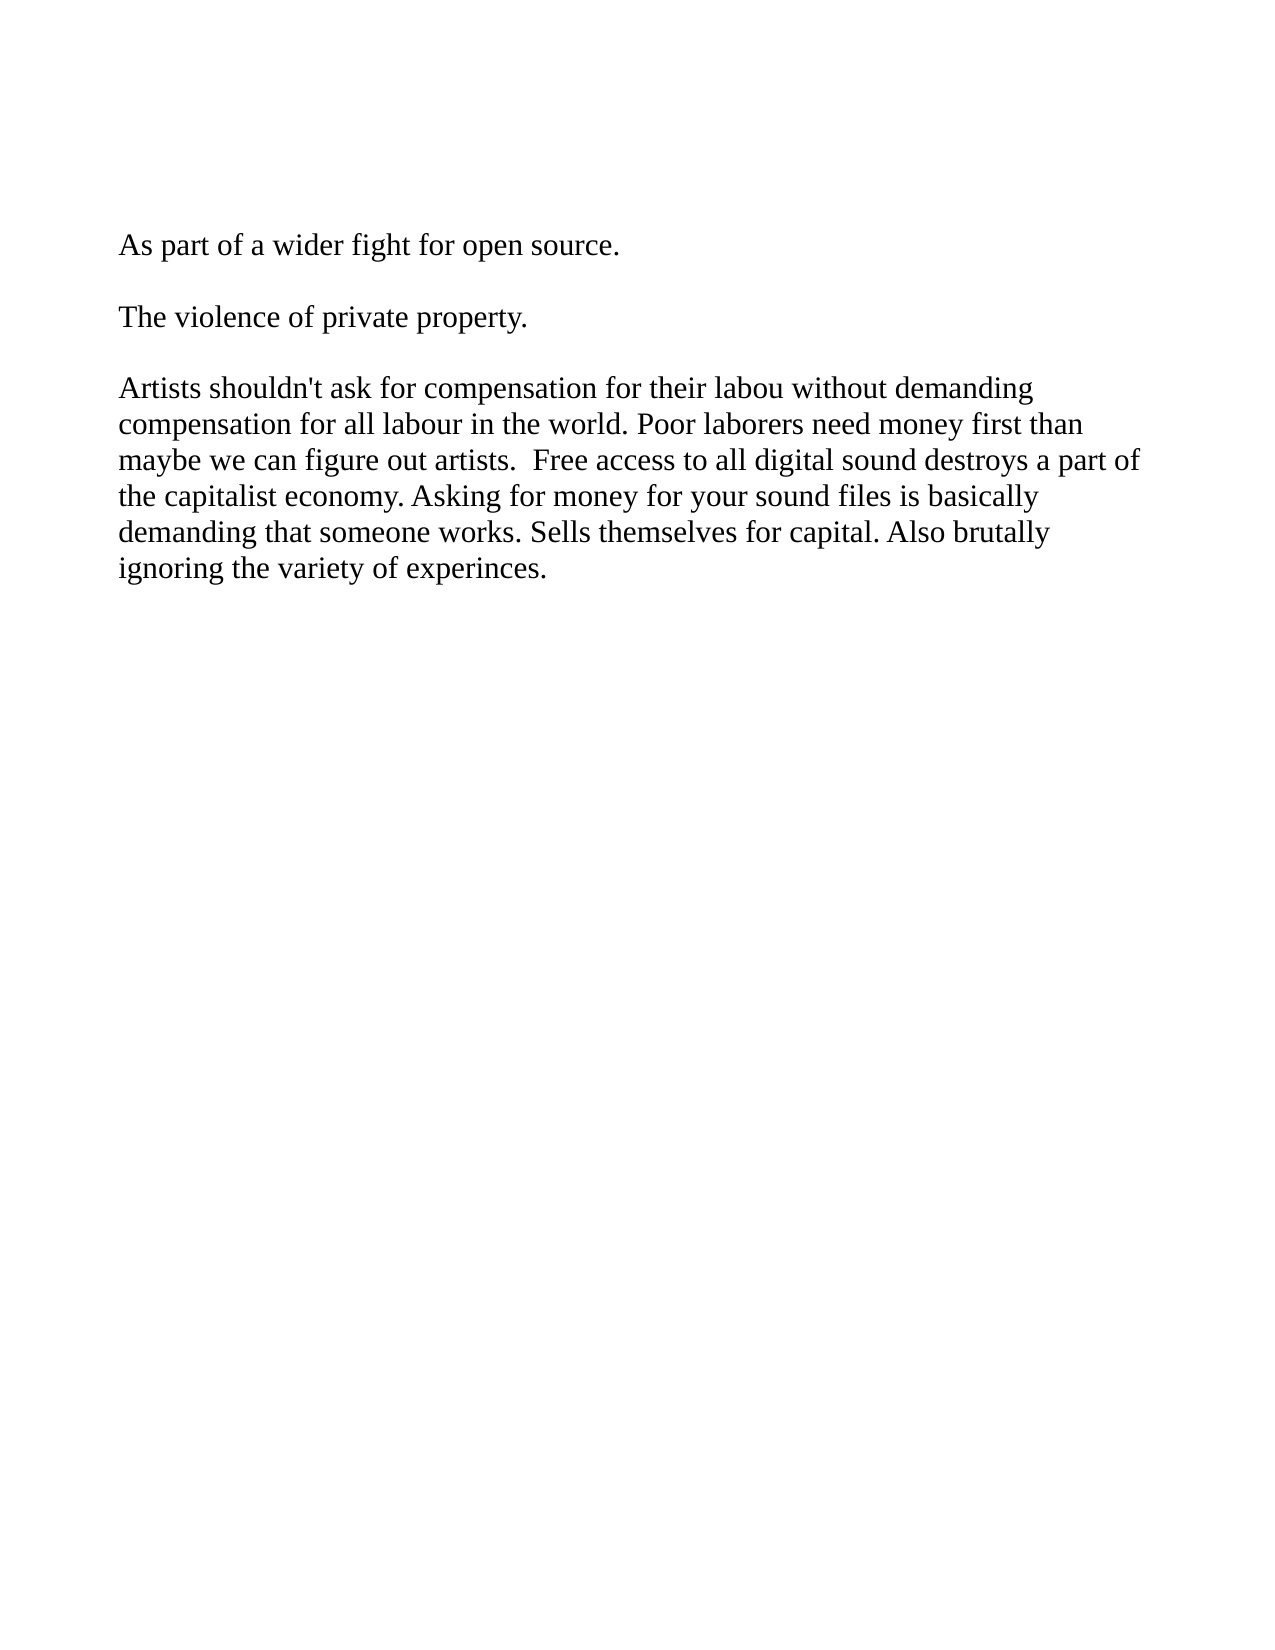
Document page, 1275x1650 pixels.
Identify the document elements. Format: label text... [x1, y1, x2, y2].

text The violence of private property. [118, 298, 1157, 334]
text As part of a wider fight for open source. [118, 226, 1157, 262]
text Artists shouldn't ask for compensation for their labou without demanding compensation for all labour in the world. Poor laborers need money first than maybe we can figure out artists. Free access to all digital sound destroys a part of the capitalist economy. Asking for money for your sound files is basically demanding that someone works. Sells themselves for capital. Also brutally ignoring the variety of experinces. [118, 370, 1157, 585]
